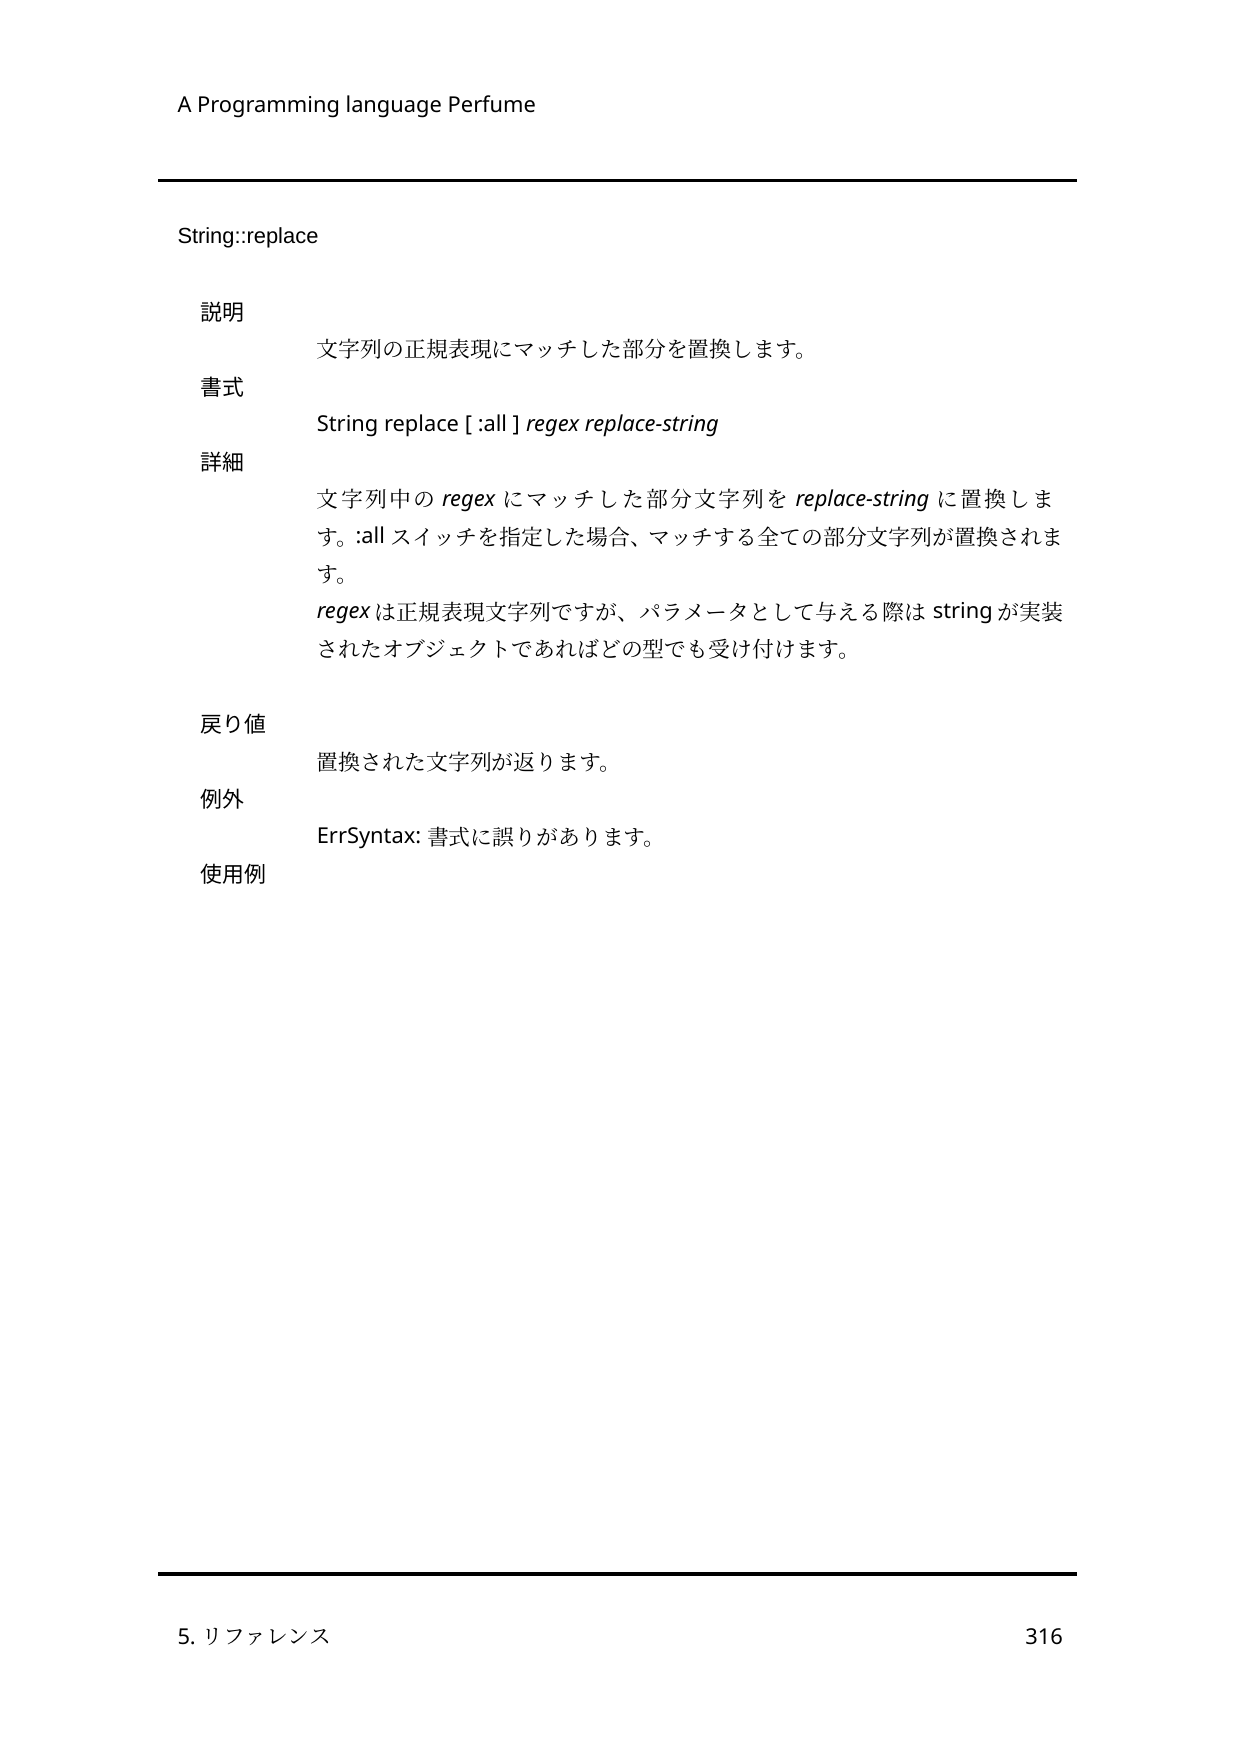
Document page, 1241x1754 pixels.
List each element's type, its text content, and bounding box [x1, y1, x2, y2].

table_cell 詳細 [200, 442, 317, 679]
table_cell 例外 [200, 779, 317, 854]
table_cell 書式 [200, 367, 317, 442]
table_cell 文字列中のregexにマッチした部分文字列をreplace-stringに置換します。:all スイッチを指定した場合、マッチする全ての部分文字列が置換されます。 regexは正規表現文字列ですが、パラメータとして与える際はstringが実装されたオブジェクトであればどの型でも受け付けます。 [317, 442, 1063, 679]
table_cell 使用例 [200, 854, 317, 929]
table_header 文字列の正規表現にマッチした部分を置換します。 [317, 292, 1063, 367]
table_cell 置換された文字列が返ります。 [317, 679, 1063, 779]
table_cell String replace [ :all ] regex replace-string [317, 367, 1063, 442]
subtitle String::replace [177, 217, 1063, 254]
table_header 説明 [200, 292, 317, 367]
table_cell 戻り値 [200, 679, 317, 779]
table_cell [317, 854, 1063, 929]
table_cell ErrSyntax: 書式に誤りがあります。 [317, 779, 1063, 854]
